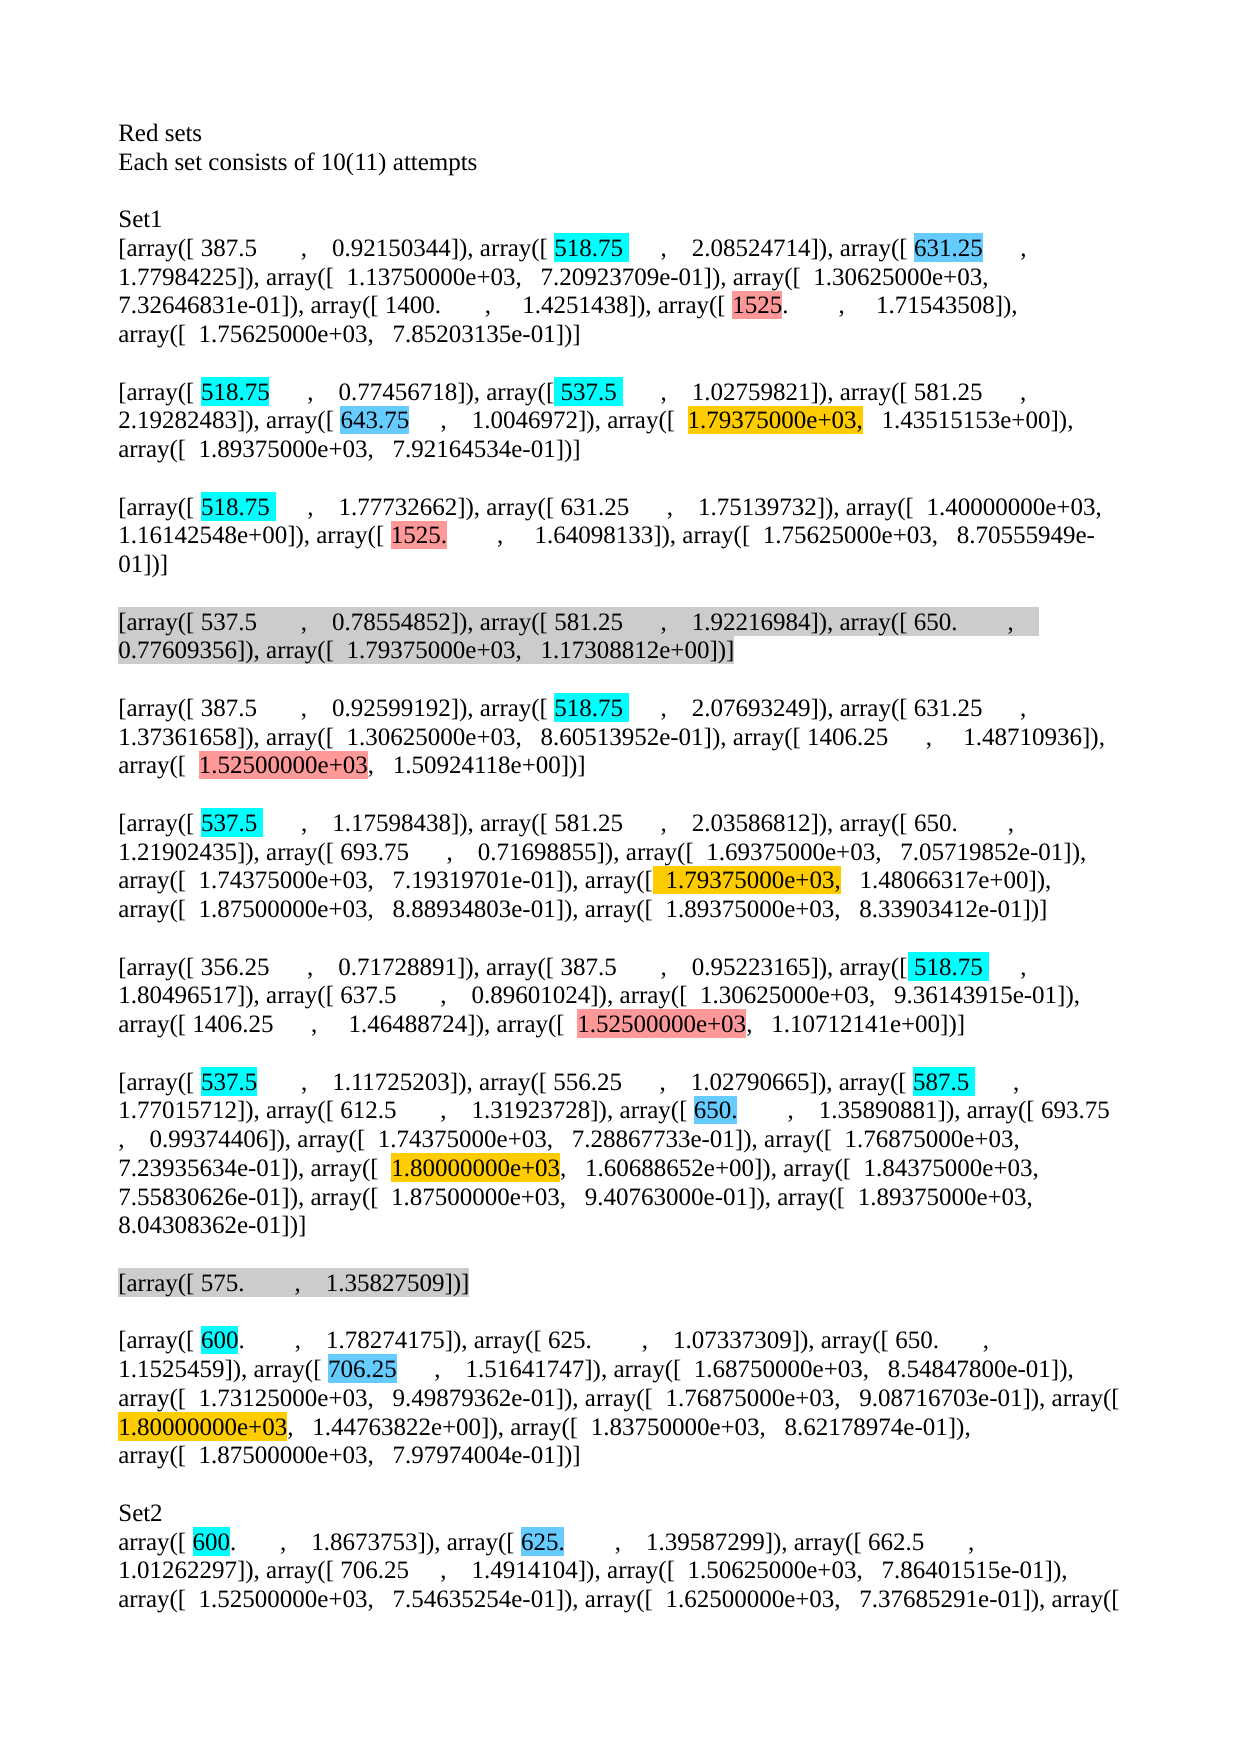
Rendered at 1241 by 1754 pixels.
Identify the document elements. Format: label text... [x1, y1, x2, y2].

text [array([ 518.75 , 0.77456718]), array([ 537.5 , 1.02759821]), array([ 581.25 , 2.19282483]), array([ 643.75 , 1.0046972]), array([ 1.79375000e+03, 1.43515153e+00]), array([ 1.89375000e+03, 7.92164534e-01])] [118, 377, 1122, 463]
text [array([ 387.5 , 0.92150344]), array([ 518.75 , 2.08524714]), array([ 631.25 , 1.77984225]), array([ 1.13750000e+03, 7.20923709e-01]), array([ 1.30625000e+03, 7.32646831e-01]), array([ 1400. , 1.4251438]), array([ 1525. , 1.71543508]), array([ 1.75625000e+03, 7.85203135e-01])] [118, 233, 1122, 348]
text [array([ 600. , 1.78274175]), array([ 625. , 1.07337309]), array([ 650. , 1.1525459]), array([ 706.25 , 1.51641747]), array([ 1.68750000e+03, 8.54847800e-01]), array([ 1.73125000e+03, 9.49879362e-01]), array([ 1.76875000e+03, 9.08716703e-01]), array([ 1.80000000e+03, 1.44763822e+00]), array([ 1.83750000e+03, 8.62178974e-01]), array([ 1.87500000e+03, 7.97974004e-01])] [118, 1326, 1122, 1469]
text [array([ 575. , 1.35827509])] [118, 1268, 1122, 1297]
text [array([ 537.5 , 1.17598438]), array([ 581.25 , 2.03586812]), array([ 650. , 1.21902435]), array([ 693.75 , 0.71698855]), array([ 1.69375000e+03, 7.05719852e-01]), array([ 1.74375000e+03, 7.19319701e-01]), array([ 1.79375000e+03, 1.48066317e+00]), array([ 1.87500000e+03, 8.88934803e-01]), array([ 1.89375000e+03, 8.33903412e-01])] [118, 808, 1122, 923]
text [array([ 387.5 , 0.92599192]), array([ 518.75 , 2.07693249]), array([ 631.25 , 1.37361658]), array([ 1.30625000e+03, 8.60513952e-01]), array([ 1406.25 , 1.48710936]), array([ 1.52500000e+03, 1.50924118e+00])] [118, 693, 1122, 779]
text array([ 600. , 1.8673753]), array([ 625. , 1.39587299]), array([ 662.5 , 1.01262297]), array([ 706.25 , 1.4914104]), array([ 1.50625000e+03, 7.86401515e-01]), array([ 1.52500000e+03, 7.54635254e-01]), array([ 1.62500000e+03, 7.37685291e-01]), array([ [118, 1527, 1122, 1613]
text Set2 [118, 1498, 1122, 1527]
text [array([ 356.25 , 0.71728891]), array([ 387.5 , 0.95223165]), array([ 518.75 , 1.80496517]), array([ 637.5 , 0.89601024]), array([ 1.30625000e+03, 9.36143915e-01]), array([ 1406.25 , 1.46488724]), array([ 1.52500000e+03, 1.10712141e+00])] [118, 952, 1122, 1038]
text Set1 [118, 204, 1122, 233]
text Red sets [118, 118, 1122, 147]
text Each set consists of 10(11) attempts [118, 147, 1122, 176]
text [array([ 537.5 , 0.78554852]), array([ 581.25 , 1.92216984]), array([ 650. , 0.77609356]), array([ 1.79375000e+03, 1.17308812e+00])] [118, 607, 1122, 664]
text [array([ 537.5 , 1.11725203]), array([ 556.25 , 1.02790665]), array([ 587.5 , 1.77015712]), array([ 612.5 , 1.31923728]), array([ 650. , 1.35890881]), array([ 693.75 , 0.99374406]), array([ 1.74375000e+03, 7.28867733e-01]), array([ 1.76875000e+03, 7.23935634e-01]), array([ 1.80000000e+03, 1.60688652e+00]), array([ 1.84375000e+03, 7.55830626e-01]), array([ 1.87500000e+03, 9.40763000e-01]), array([ 1.89375000e+03, 8.04308362e-01])] [118, 1067, 1122, 1239]
text [array([ 518.75 , 1.77732662]), array([ 631.25 , 1.75139732]), array([ 1.40000000e+03, 1.16142548e+00]), array([ 1525. , 1.64098133]), array([ 1.75625000e+03, 8.70555949e-01])] [118, 492, 1122, 578]
